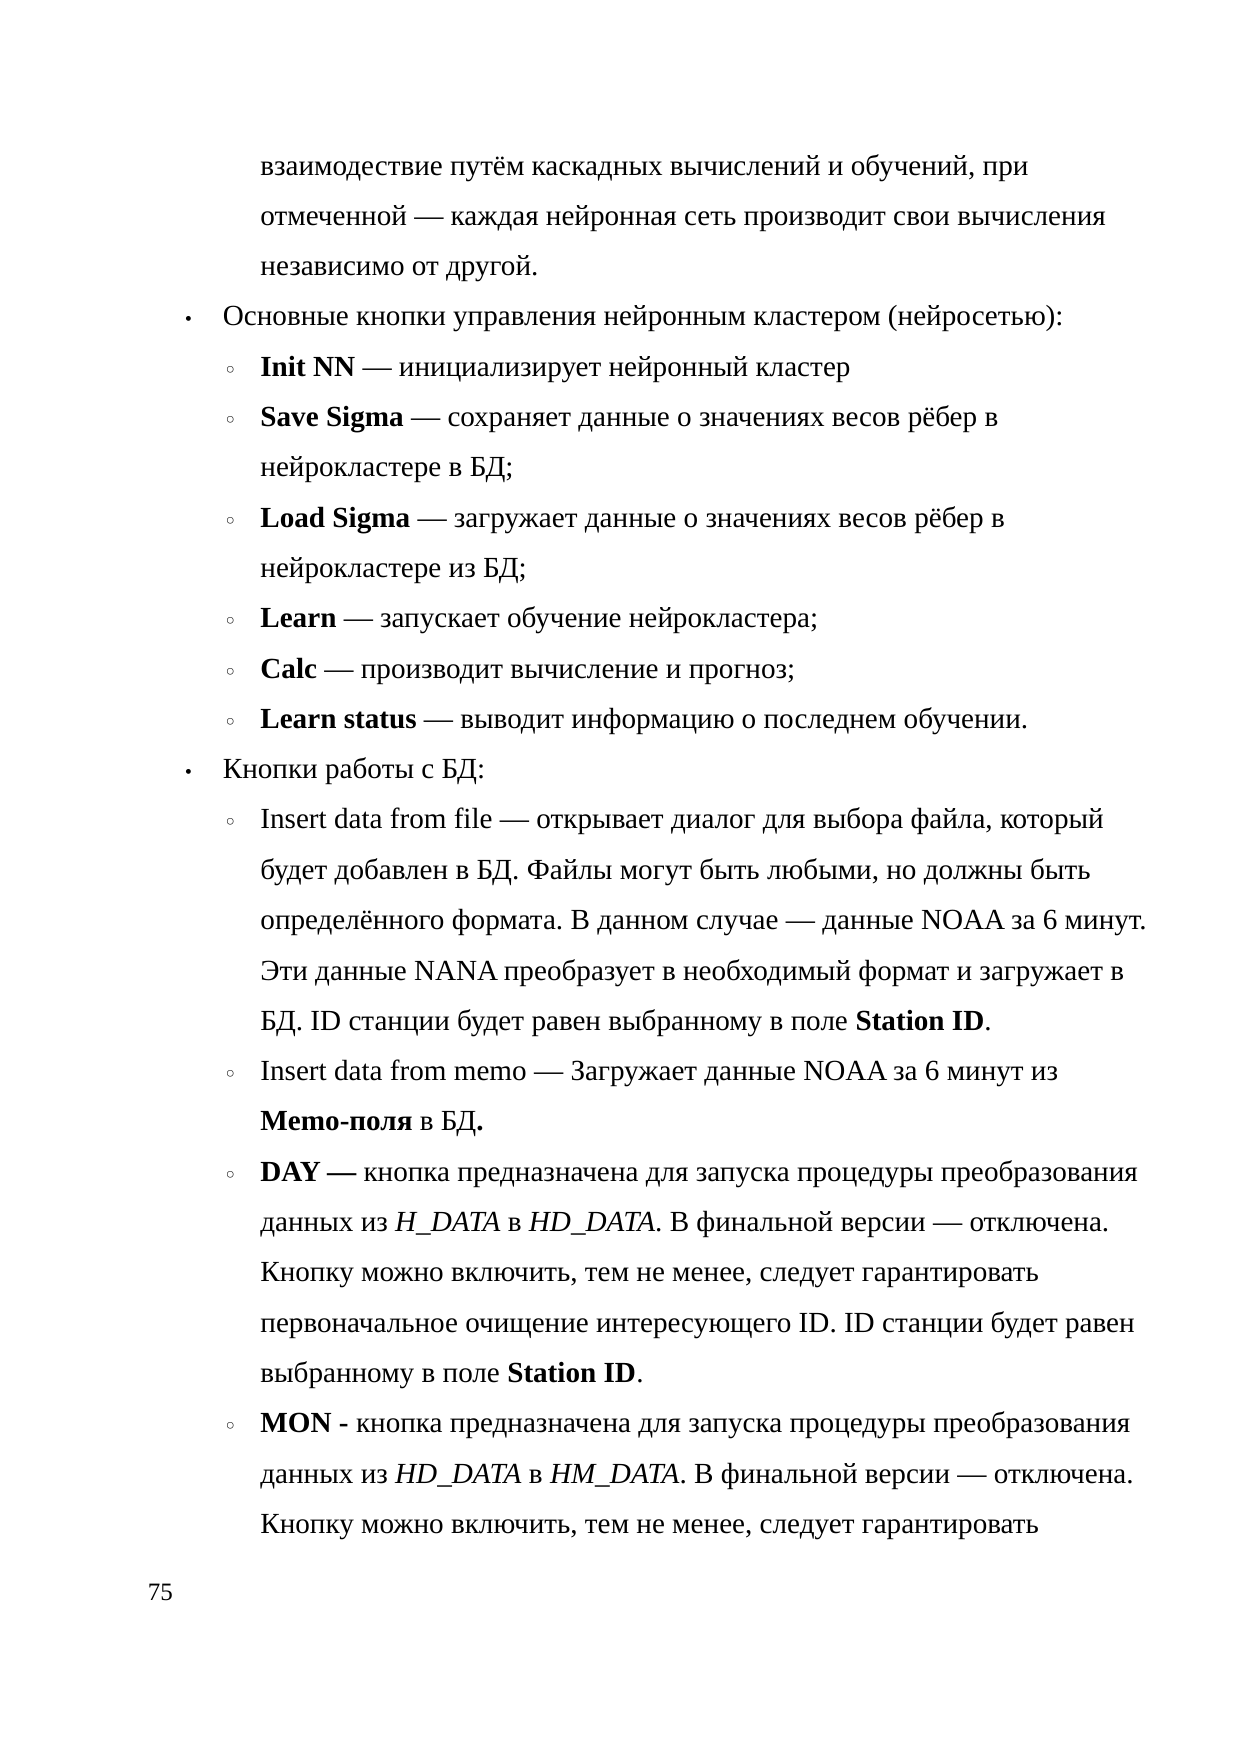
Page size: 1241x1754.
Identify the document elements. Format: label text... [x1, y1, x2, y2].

list Insert data from memo — Загружает данные NOAA за 6 минут из Memo-поля в БД. [223, 1053, 1152, 1137]
list Learn — запускает обучение нейрокластера; [223, 600, 1152, 634]
list Load Sigma — загружает данные о значениях весов рёбер в нейрокластере из БД; [223, 500, 1152, 584]
list Calc — производит вычисление и прогноз; [223, 651, 1152, 684]
list Learn status — выводит информацию о последнем обучении. [223, 701, 1152, 734]
list Кнопки работы с БД: [185, 751, 1152, 785]
list Insert data from file — открывает диалог для выбора файла, который будет добавлен в БД. Файлы могут быть любыми, но должны быть определённого формата. В данном случае — данные NOAA за 6 минут. Эти данные NANA преобразует в необходимый формат и загружает в БД. ID станции будет равен выбранному в поле Station ID. [223, 802, 1152, 1036]
list MON - кнопка предназначена для запуска процедуры преобразования данных из HD_DATA в HM_DATA. В финальной версии — отключена. Кнопку можно включить, тем не менее, следует гарантировать [223, 1405, 1152, 1539]
list Save Sigma — сохраняет данные о значениях весов рёбер в нейрокластере в БД; [223, 399, 1152, 483]
list взаимодествие путём каскадных вычислений и обучений, при отмеченной — каждая нейронная сеть производит свои вычисления независимо от другой. [223, 148, 1152, 282]
list DAY — кнопка предназначена для запуска процедуры преобразования данных из H_DATA в HD_DATA. В финальной версии — отключена. Кнопку можно включить, тем не менее, следует гарантировать первоначальное очищение интересующего ID. ID станции будет равен выбранному в поле Station ID. [223, 1154, 1152, 1389]
list Init NN — инициализирует нейронный кластер [223, 349, 1152, 382]
list Основные кнопки управления нейронным кластером (нейросетью): [185, 298, 1152, 332]
